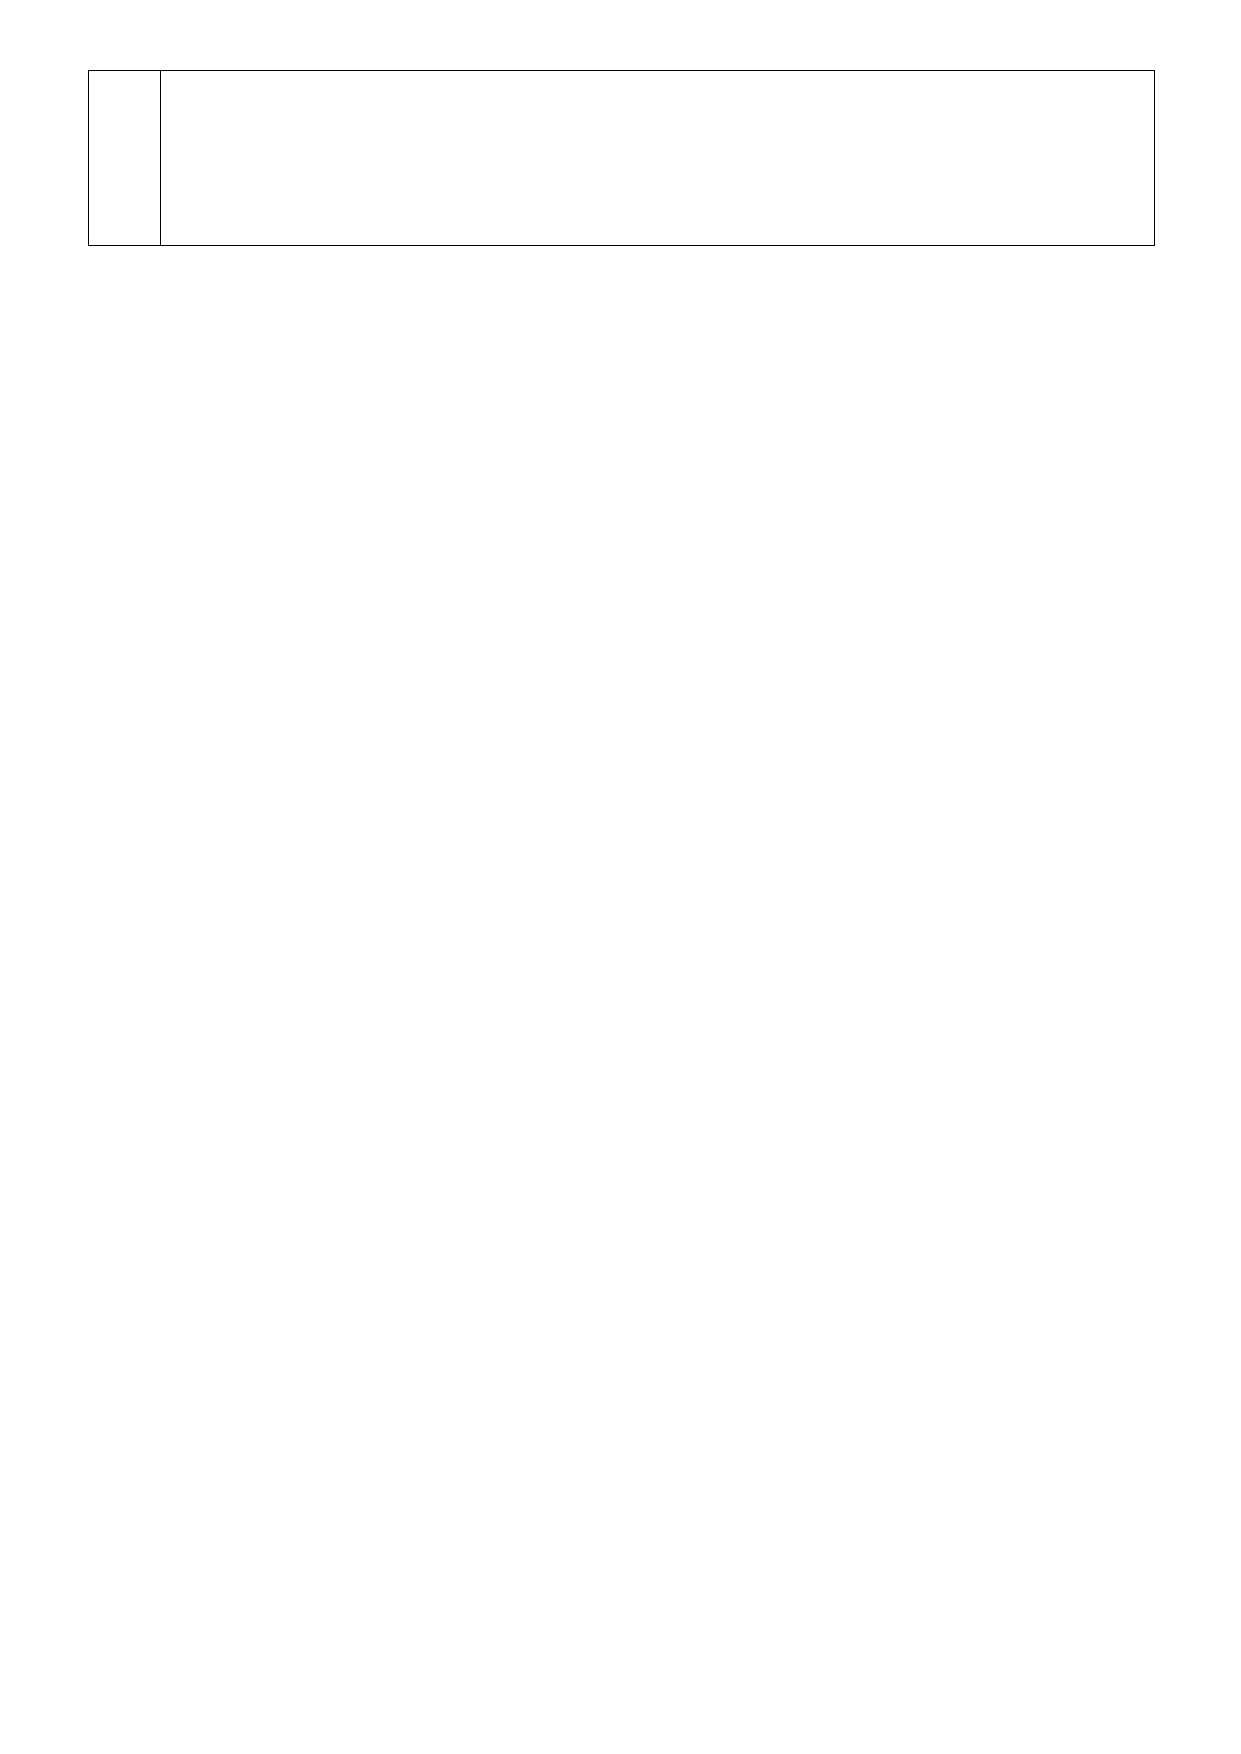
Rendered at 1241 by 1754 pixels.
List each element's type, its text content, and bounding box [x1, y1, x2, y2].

table_cell 試車期程與達到申請最大產能操作條件所需之日數計算，均為包含星期例假日之日曆天。 請說明試車步驟與程序中，各設備所使用之燃(物)料、操作條件、廢氣流向、污染防制設施、污染物最大排放量、緊急或異常排放時之應變措施等六項資料與申請設置許可時所提報之r空氣污染防制計畫」內容是否相符;如不相符，則請分別說明各項資料運作情形。 ●請參考以下範例: 範例一、「試車作業時，本廠各設備所使用之燃(物)料、操作條件、廢氣流向、污染防制 、污染物最大排放量、緊急或異常排放時之應變措施等六項資料與申請設置許可時所提報之 "空氣污染防制計畫" 內容完全相符。」 範例二、「試車作業時，除P O O 1前之E O O l與E O O 2二鍋爐下操作，由E O 0 3 輪值操作外，其他本廠各設備所使用之燃(物)料、操作條件、廢氣流向、污染防制、污染物最大排放量、緊急或異常排放時之應變措施等六項資料與申請設置許可時所提報之 "空氣污染防制計畫" 內容完全相符。」 依許可管理辦法第二十三條第三項之試驗提出試車計畫書，應限於原（物）料或燃料使用再利用物質者，使用屬中央目的事業主管機關公告再利用或廠（場）內自行再利用之項目者，應另檢具直轄市、縣（市）主管機關或中央主管機關委託之機關核發之事業廢棄物清理計畫書；非屬公告再利用之項目者，應另檢具中央目的事業主管機關核發之再利用許可，或直轄市、縣（市）主管機關核定之土壤地下水污染控制計畫、整治計畫及應變必要措施計畫等文件，向審核機關申請試驗。 [161, 71, 1154, 245]
table_cell 1 2 3 [89, 71, 160, 245]
